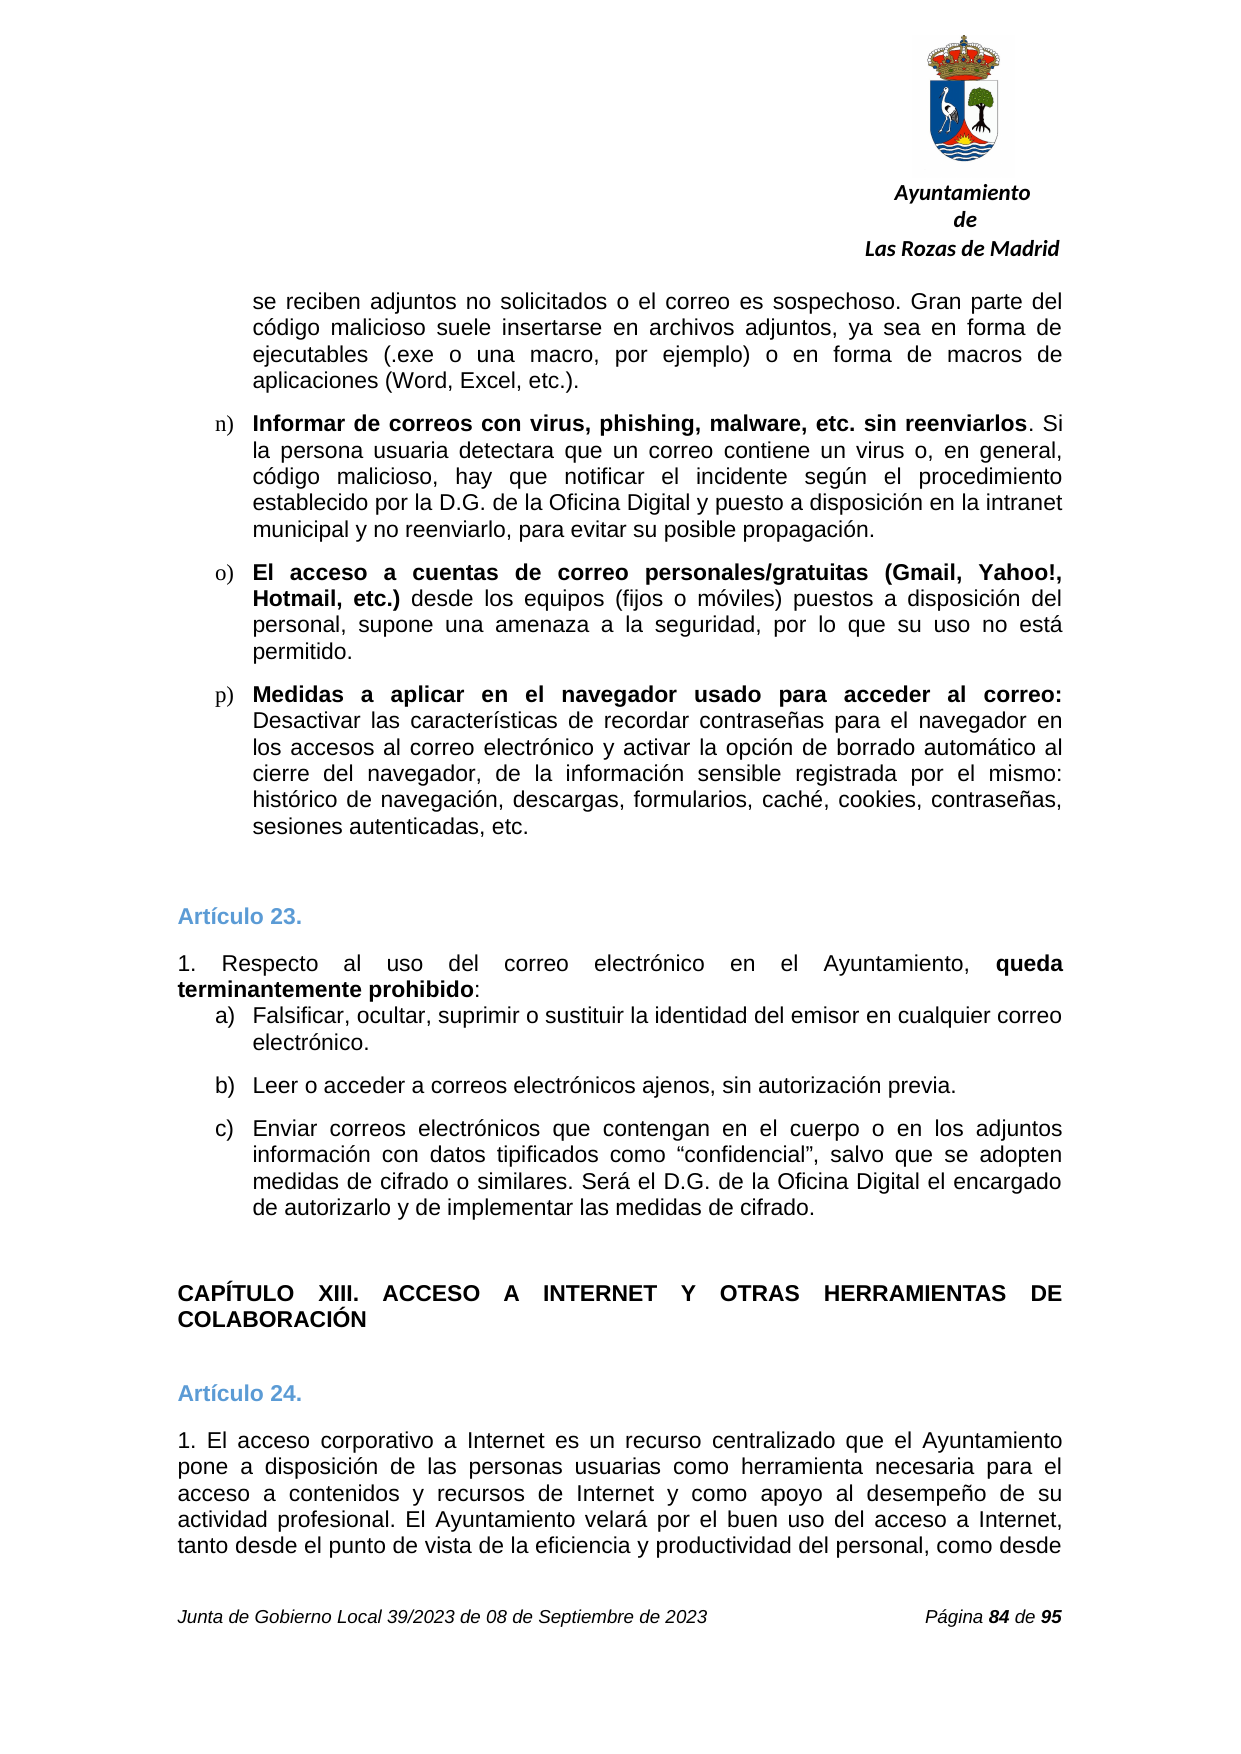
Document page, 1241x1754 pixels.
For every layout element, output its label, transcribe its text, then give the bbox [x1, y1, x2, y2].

list Medidas a aplicar en el navegador usado para acceder al correo: Desactivar las características de recordar contraseñas para el navegador en los accesos al correo electrónico y activar la opción de borrado automático al cierre del navegador, de la información sensible registrada por el mismo: histórico de navegación, descargas, formularios, caché, cookies, contraseñas, sesiones autenticadas, etc. [215, 681, 1063, 839]
subtitle CAPÍTULO XIII. ACCESO A INTERNET Y OTRAS HERRAMIENTAS DE COLABORACIÓN [177, 1280, 1063, 1333]
list Leer o acceder a correos electrónicos ajenos, sin autorización previa. [215, 1072, 1063, 1098]
list El acceso a cuentas de correo personales/gratuitas (Gmail, Yahoo!, Hotmail, etc.) desde los equipos (fijos o móviles) puestos a disposición del personal, supone una amenaza a la seguridad, por lo que su uso no está permitido. [215, 559, 1063, 664]
text 1. El acceso corporativo a Internet es un recurso centralizado que el Ayuntamiento pone a disposición de las personas usuarias como herramienta necesaria para el acceso a contenidos y recursos de Internet y como apoyo al desempeño de su actividad profesional. El Ayuntamiento velará por el buen uso del acceso a Internet, tanto desde el punto de vista de la eficiencia y productividad del personal, como desde [177, 1427, 1063, 1558]
list Enviar correos electrónicos que contengan en el cuerpo o en los adjuntos información con datos tipificados como “confidencial”, salvo que se adopten medidas de cifrado o similares. Será el D.G. de la Oficina Digital el encargado de autorizarlo y de implementar las medidas de cifrado. [215, 1115, 1063, 1220]
subtitle Artículo 24. [177, 1380, 1063, 1406]
list Falsificar, ocultar, suprimir o sustituir la identidad del emisor en cualquier correo electrónico. [215, 1002, 1063, 1055]
list se reciben adjuntos no solicitados o el correo es sospechoso. Gran parte del código malicioso suele insertarse en archivos adjuntos, ya sea en forma de ejecutables (.exe o una macro, por ejemplo) o en forma de macros de aplicaciones (Word, Excel, etc.). [215, 288, 1063, 393]
subtitle Artículo 23. [177, 903, 1063, 929]
list Informar de correos con virus, phishing, malware, etc. sin reenviarlos. Si la persona usuaria detectara que un correo contiene un virus o, en general, código malicioso, hay que notificar el incidente según el procedimiento establecido por la D.G. de la Oficina Digital y puesto a disposición en la intranet municipal y no reenviarlo, para evitar su posible propagación. [215, 410, 1063, 542]
text 1. Respecto al uso del correo electrónico en el Ayuntamiento, queda terminantemente prohibido: [177, 950, 1063, 1002]
